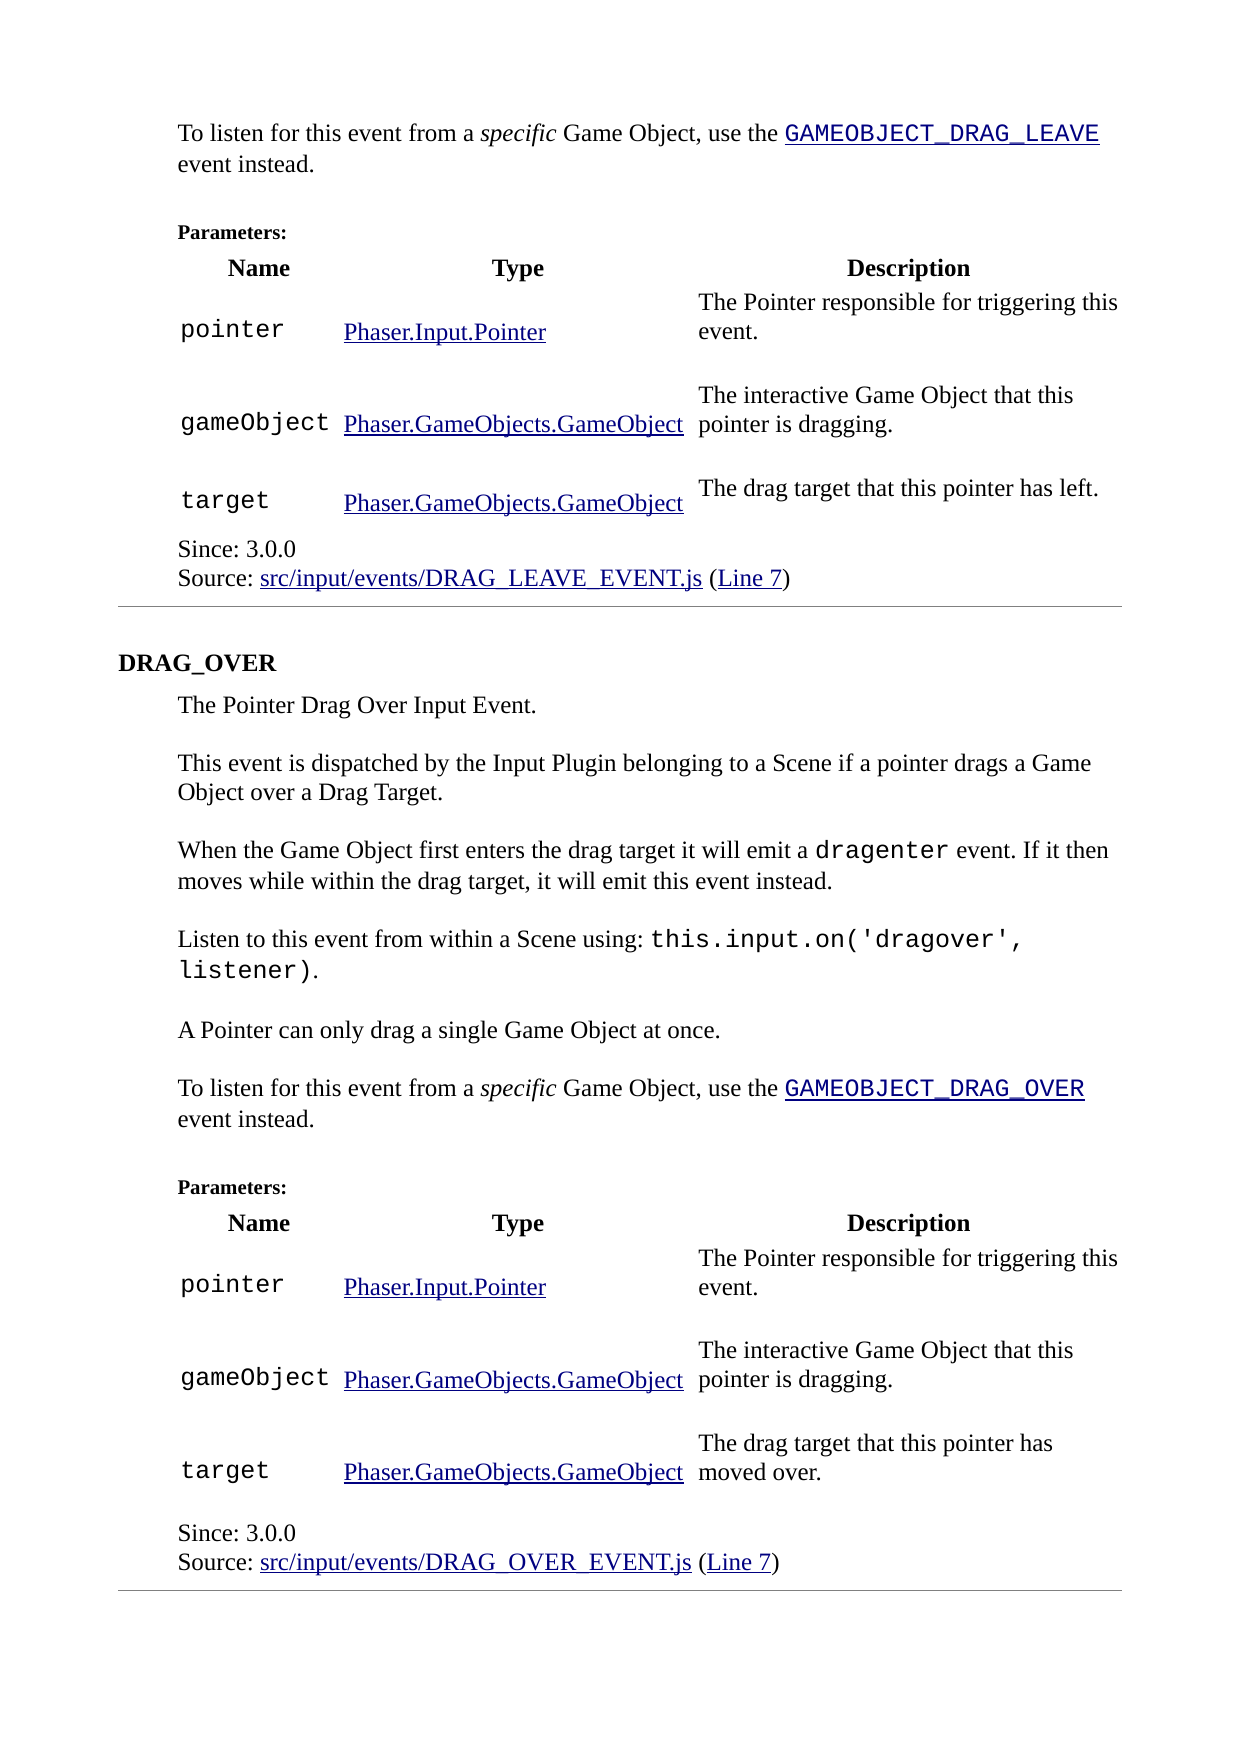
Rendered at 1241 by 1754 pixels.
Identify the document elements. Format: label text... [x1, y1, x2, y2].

list When the Game Object first enters the drag target it will emit a dragenter event. If it then moves while within the drag target, it will emit this event instead. [177, 835, 1122, 894]
table_cell The Pointer responsible for triggering this event. [695, 285, 1122, 377]
table_header Type [340, 1205, 695, 1240]
table_header Type [340, 250, 695, 284]
table_cell target [177, 470, 340, 534]
table_cell Phaser.Input.Pointer [340, 1240, 695, 1333]
table_cell pointer [177, 285, 340, 377]
subtitle Parameters: [177, 1175, 1122, 1199]
subtitle Source: src/input/events/DRAG_OVER_EVENT.js (Line 7) [177, 1547, 1122, 1576]
table_cell pointer [177, 1240, 340, 1333]
subtitle Since: 3.0.0 [177, 534, 1122, 563]
table_cell Phaser.GameObjects.GameObject [340, 378, 695, 470]
table_cell The interactive Game Object that this pointer is dragging. [695, 378, 1122, 470]
table_cell Phaser.GameObjects.GameObject [340, 470, 695, 534]
table_header Description [695, 1205, 1122, 1240]
subtitle Since: 3.0.0 [177, 1518, 1122, 1547]
subtitle Source: src/input/events/DRAG_LEAVE_EVENT.js (Line 7) [177, 563, 1122, 592]
table_cell The drag target that this pointer has left. [695, 470, 1122, 534]
list A Pointer can only drag a single Game Object at once. [177, 1015, 1122, 1044]
list To listen for this event from a specific Game Object, use the GAMEOBJECT_DRAG_LEAVE event instead. [177, 118, 1122, 178]
table_cell Phaser.GameObjects.GameObject [340, 1426, 695, 1518]
subtitle DRAG_OVER [118, 648, 1122, 677]
table_header Name [177, 250, 340, 284]
table_cell target [177, 1426, 340, 1518]
list The Pointer Drag Over Input Event. [177, 690, 1122, 718]
table_cell The Pointer responsible for triggering this event. [695, 1240, 1122, 1333]
table_cell The drag target that this pointer has moved over. [695, 1426, 1122, 1518]
subtitle Parameters: [177, 220, 1122, 244]
list This event is dispatched by the Input Plugin belonging to a Scene if a pointer drags a Game Object over a Drag Target. [177, 748, 1122, 806]
table_cell gameObject [177, 1333, 340, 1426]
list To listen for this event from a specific Game Object, use the GAMEOBJECT_DRAG_OVER event instead. [177, 1073, 1122, 1133]
table_cell gameObject [177, 378, 340, 470]
table_cell Phaser.GameObjects.GameObject [340, 1333, 695, 1426]
table_header Name [177, 1205, 340, 1240]
table_header Description [695, 250, 1122, 284]
table_cell Phaser.Input.Pointer [340, 285, 695, 377]
list Listen to this event from within a Scene using: this.input.on('dragover', listener). [177, 924, 1122, 986]
table_cell The interactive Game Object that this pointer is dragging. [695, 1333, 1122, 1426]
